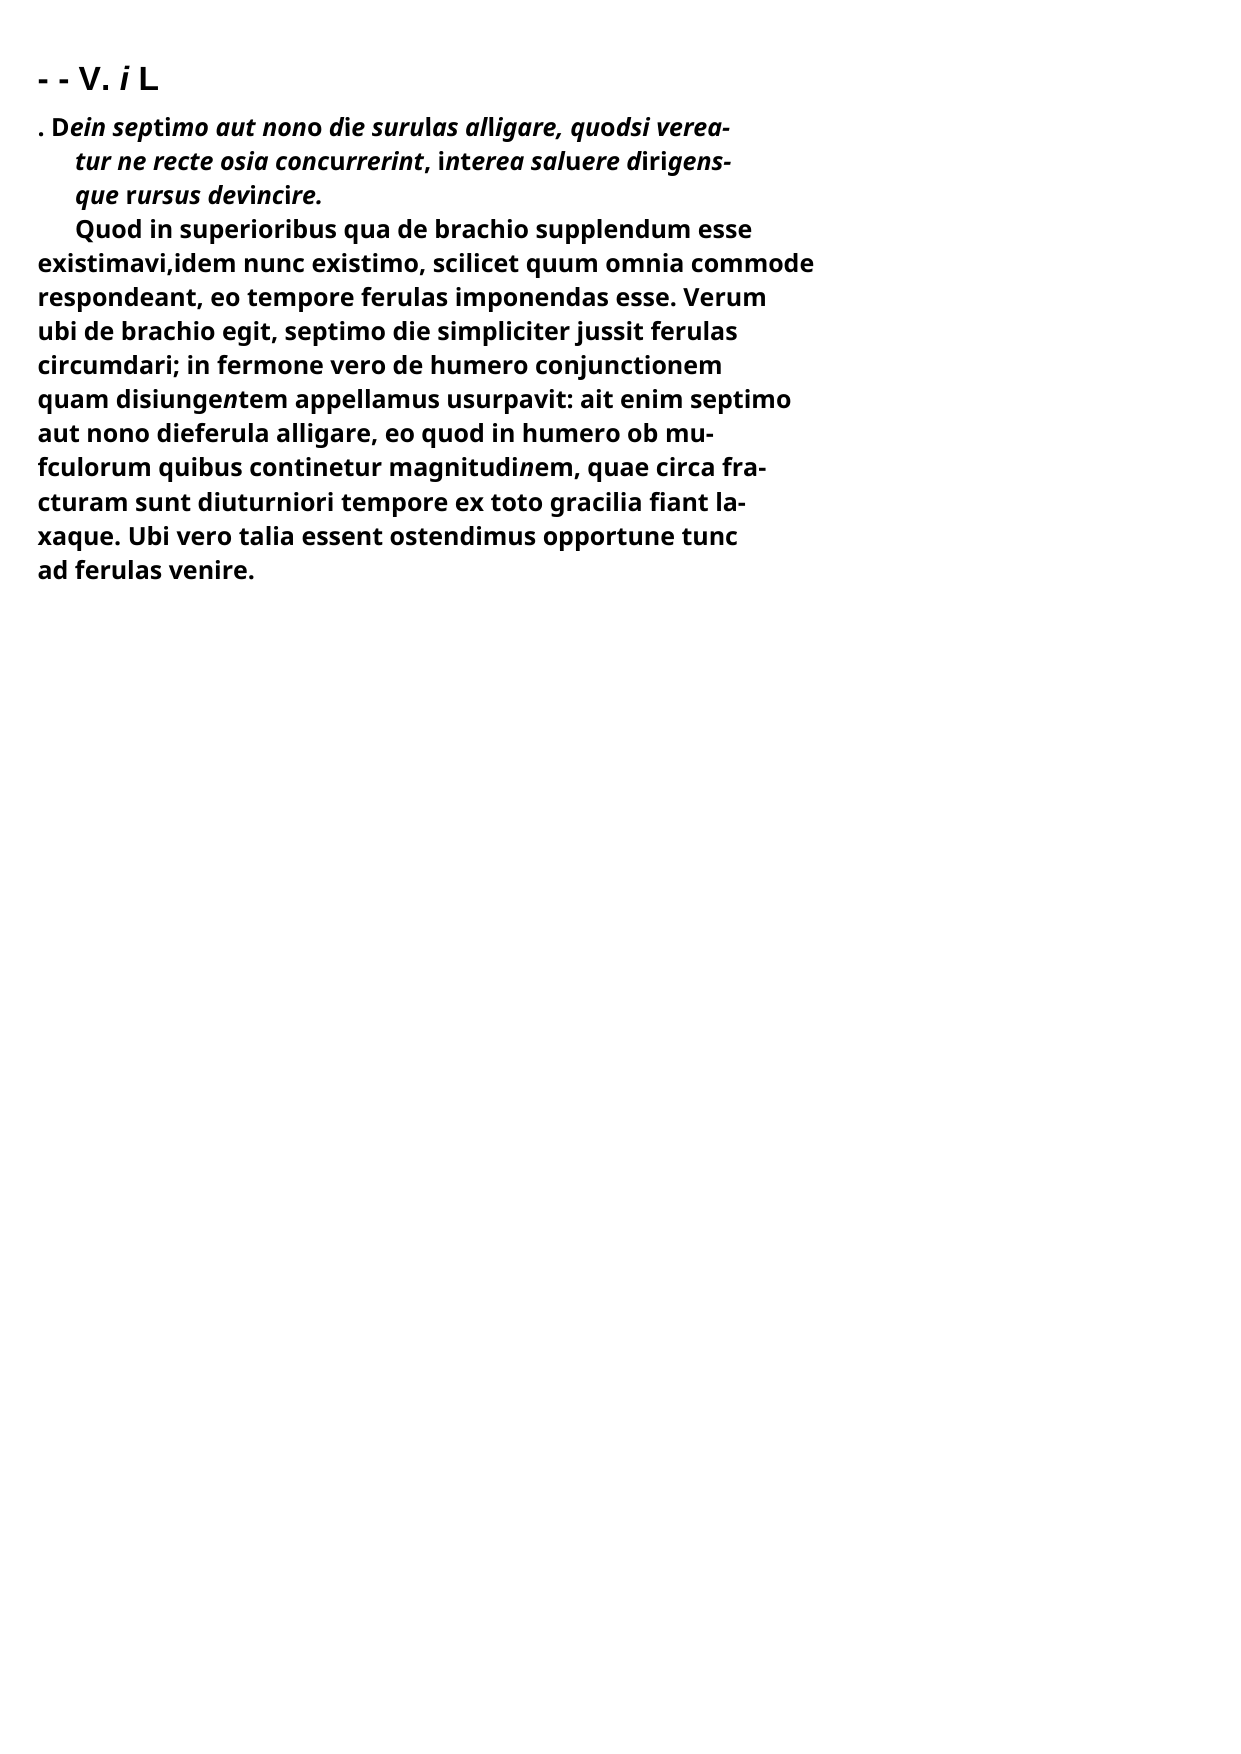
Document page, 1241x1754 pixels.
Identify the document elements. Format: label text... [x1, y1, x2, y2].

subtitle - - V. i L [37, 58, 1203, 97]
text . Dein septimo aut nono die surulas alligare, quodsi verea- tur ne recte osia concurrerint, interea saluere dirigens- que rursus devincire. [37, 109, 1203, 212]
text Quod in superioribus qua de brachio supplendum esse existimavi,idem nunc existimo, scilicet quum omnia commode respondeant, eo tempore ferulas imponendas esse. Verum ubi de brachio egit, septimo die simpliciter jussit ferulas circumdari; in fermone vero de humero conjunctionem quam disiungentem appellamus usurpavit: ait enim septimo aut nono dieferula alligare, eo quod in humero ob mu- fculorum quibus continetur magnitudinem, quae circa fra- cturam sunt diuturniori tempore ex toto gracilia fiant la- xaque. Ubi vero talia essent ostendimus opportune tunc ad ferulas venire. [37, 212, 1203, 586]
